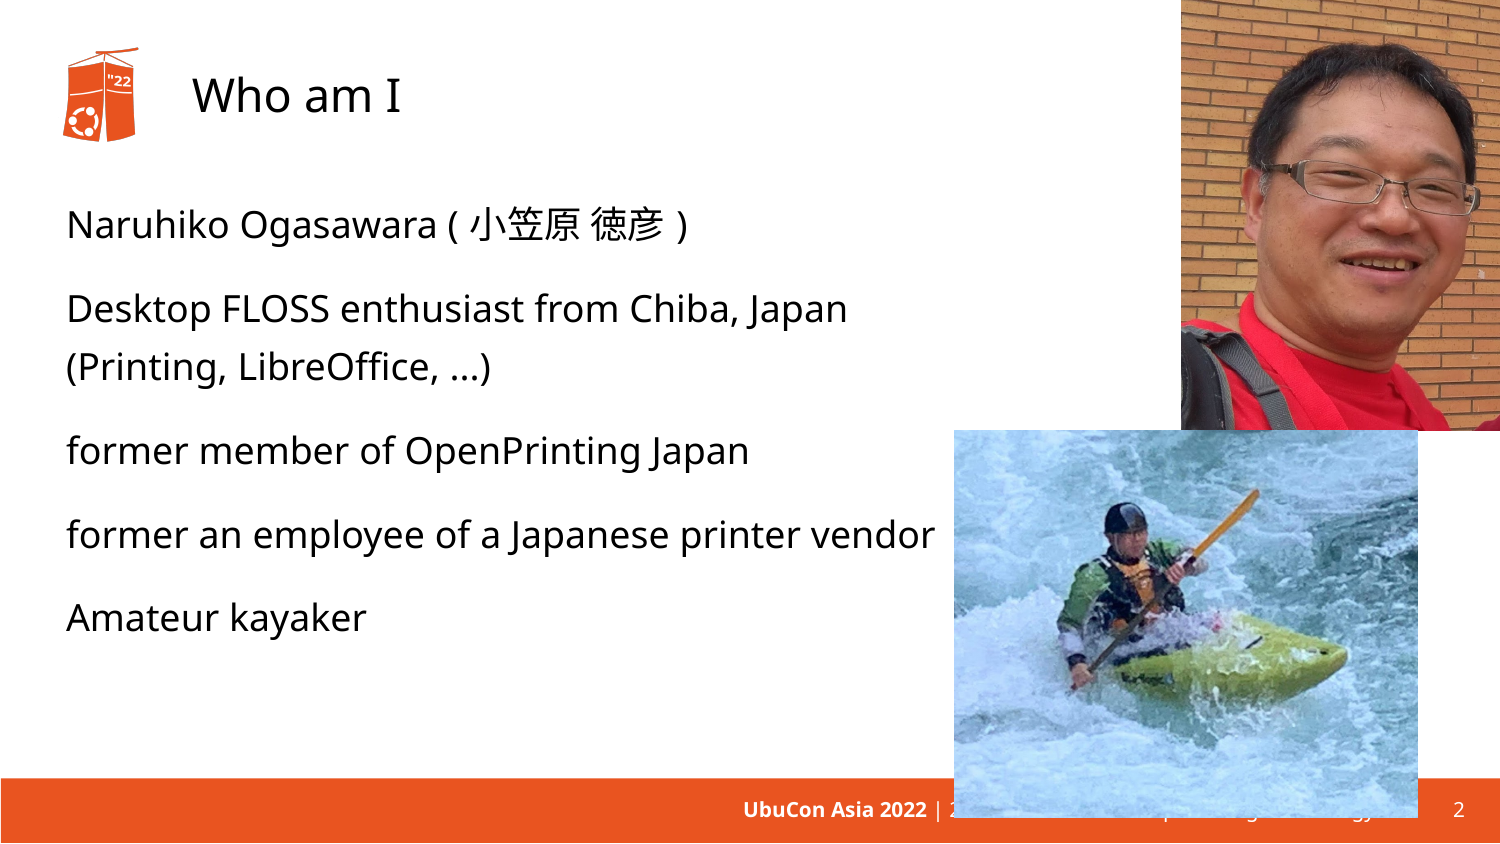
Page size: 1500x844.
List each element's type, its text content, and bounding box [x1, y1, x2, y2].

picture [954, 0, 1500, 818]
title Who am I [176, 48, 1181, 142]
picture [51, 47, 146, 142]
list Naruhiko Ogasawara (小笠原 徳彦) Desktop FLOSS enthusiast from Chiba, Japan (Printing, LibreOffice, ...) former member of OpenPrinting Japan former an employee of a Japanese printer vendor Amateur kayaker [51, 172, 1181, 750]
text_box [0, 778, 1500, 843]
text_box UbuCon Asia 2022 | 2020's Ubuntu Desktop Printing Technology [345, 781, 1390, 837]
slide_number [1389, 777, 1480, 842]
